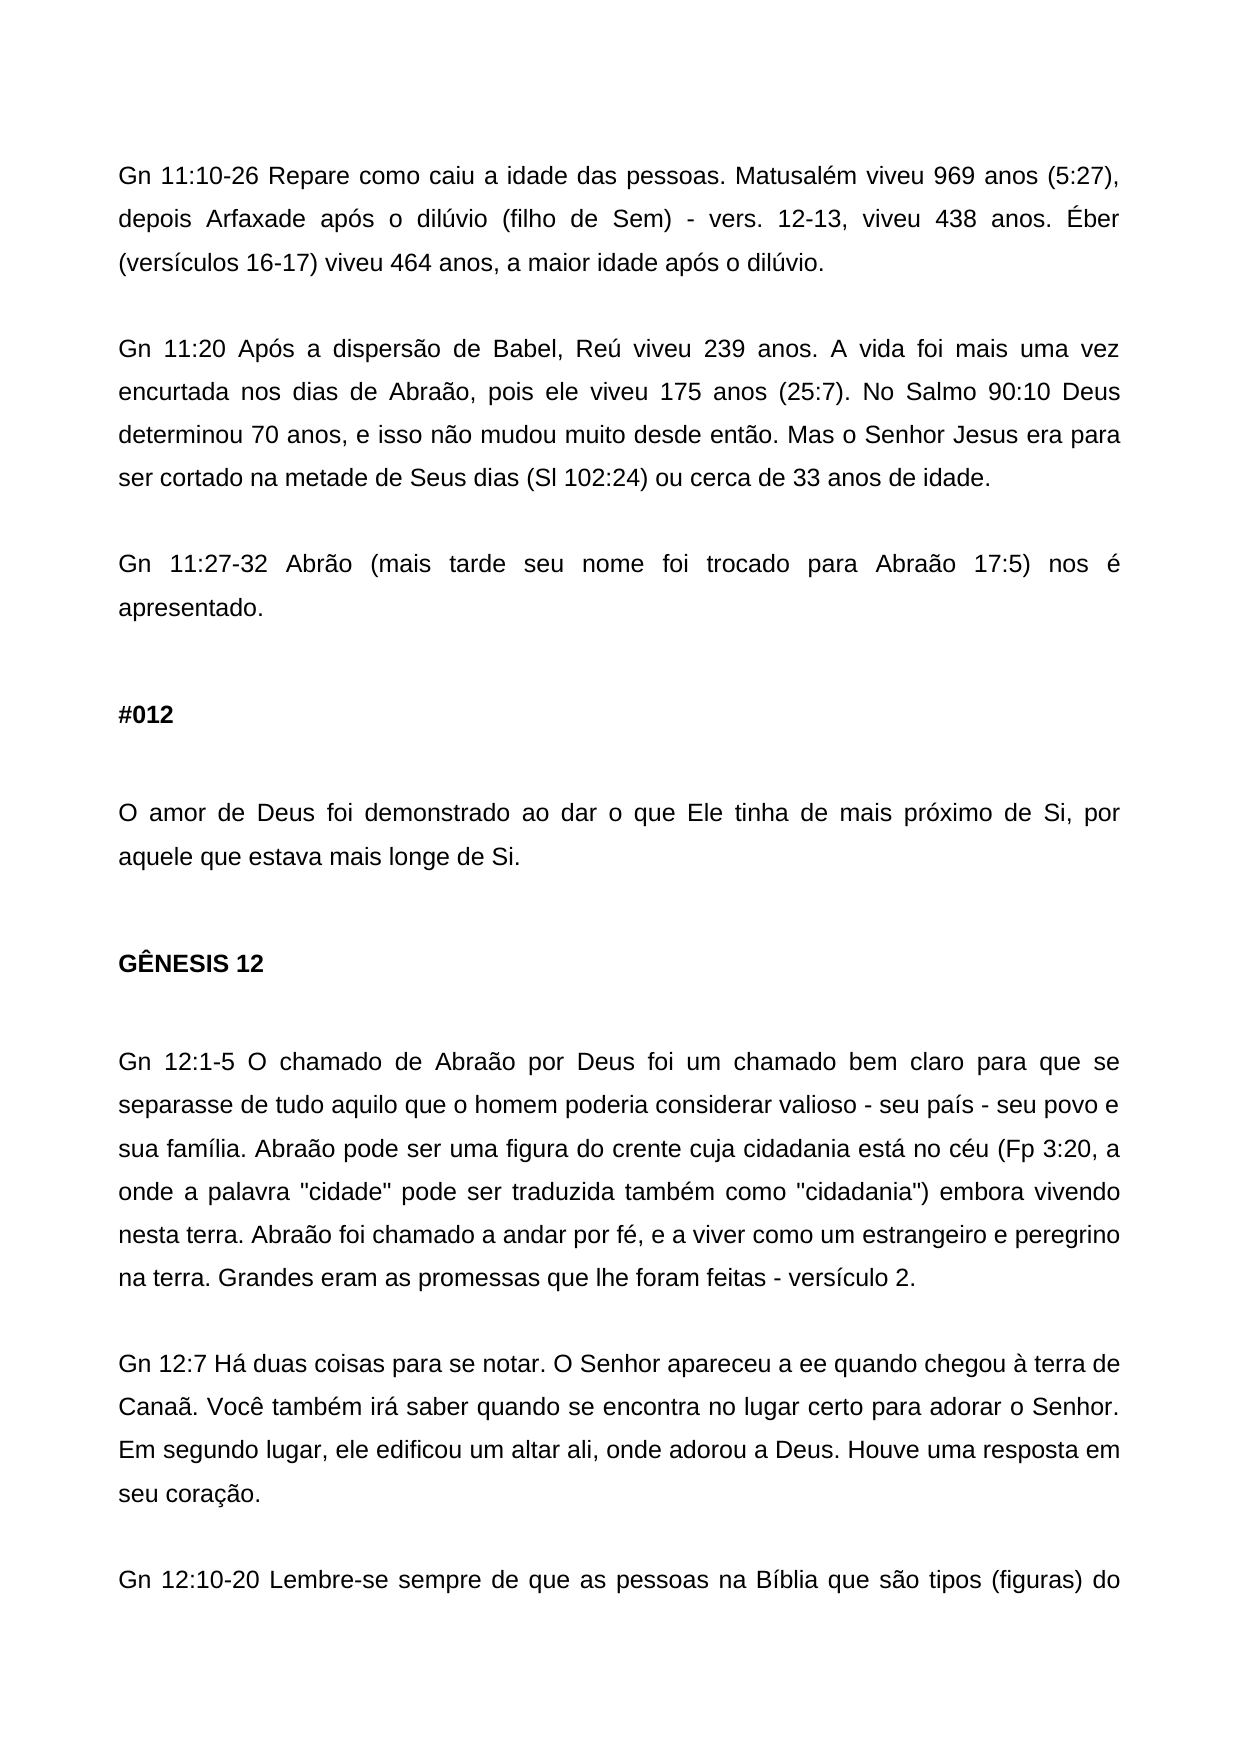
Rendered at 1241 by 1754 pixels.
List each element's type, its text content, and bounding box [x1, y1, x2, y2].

text Gn 12:7 Há duas coisas para se notar. O Senhor apareceu a ee quando chegou à terra de Canaã. Você também irá saber quando se encontra no lugar certo para adorar o Senhor. Em segundo lugar, ele edificou um altar ali, onde adorou a Deus. Houve uma resposta em seu coração. [118, 1349, 1122, 1507]
text Gn 11:10-26 Repare como caiu a idade das pessoas. Matusalém viveu 969 anos (5:27), depois Arfaxade após o dilúvio (filho de Sem) - vers. 12-13, viveu 438 anos. Éber (versículos 16-17) viveu 464 anos, a maior idade após o dilúvio. [118, 161, 1122, 276]
text O amor de Deus foi demonstrado ao dar o que Ele tinha de mais próximo de Si, por aquele que estava mais longe de Si. [118, 798, 1122, 870]
text Gn 11:27-32 Abrão (mais tarde seu nome foi trocado para Abraão 17:5) nos é apresentado. [118, 549, 1122, 621]
subtitle #012 [118, 699, 1122, 728]
text Gn 12:10-20 Lembre-se sempre de que as pessoas na Bíblia que são tipos (figuras) do [118, 1565, 1122, 1593]
text Gn 12:1-5 O chamado de Abraão por Deus foi um chamado bem claro para que se separasse de tudo aquilo que o homem poderia considerar valioso - seu país - seu povo e sua família. Abraão pode ser uma figura do crente cuja cidadania está no céu (Fp 3:20, a onde a palavra "cidade" pode ser traduzida também como "cidadania") embora vivendo nesta terra. Abraão foi chamado a andar por fé, e a viver como um estrangeiro e peregrino na terra. Grandes eram as promessas que lhe foram feitas - versículo 2. [118, 1047, 1122, 1292]
subtitle GÊNESIS 12 [118, 948, 1122, 977]
text Gn 11:20 Após a dispersão de Babel, Reú viveu 239 anos. A vida foi mais uma vez encurtada nos dias de Abraão, pois ele viveu 175 anos (25:7). No Salmo 90:10 Deus determinou 70 anos, e isso não mudou muito desde então. Mas o Senhor Jesus era para ser cortado na metade de Seus dias (Sl 102:24) ou cerca de 33 anos de idade. [118, 334, 1122, 492]
